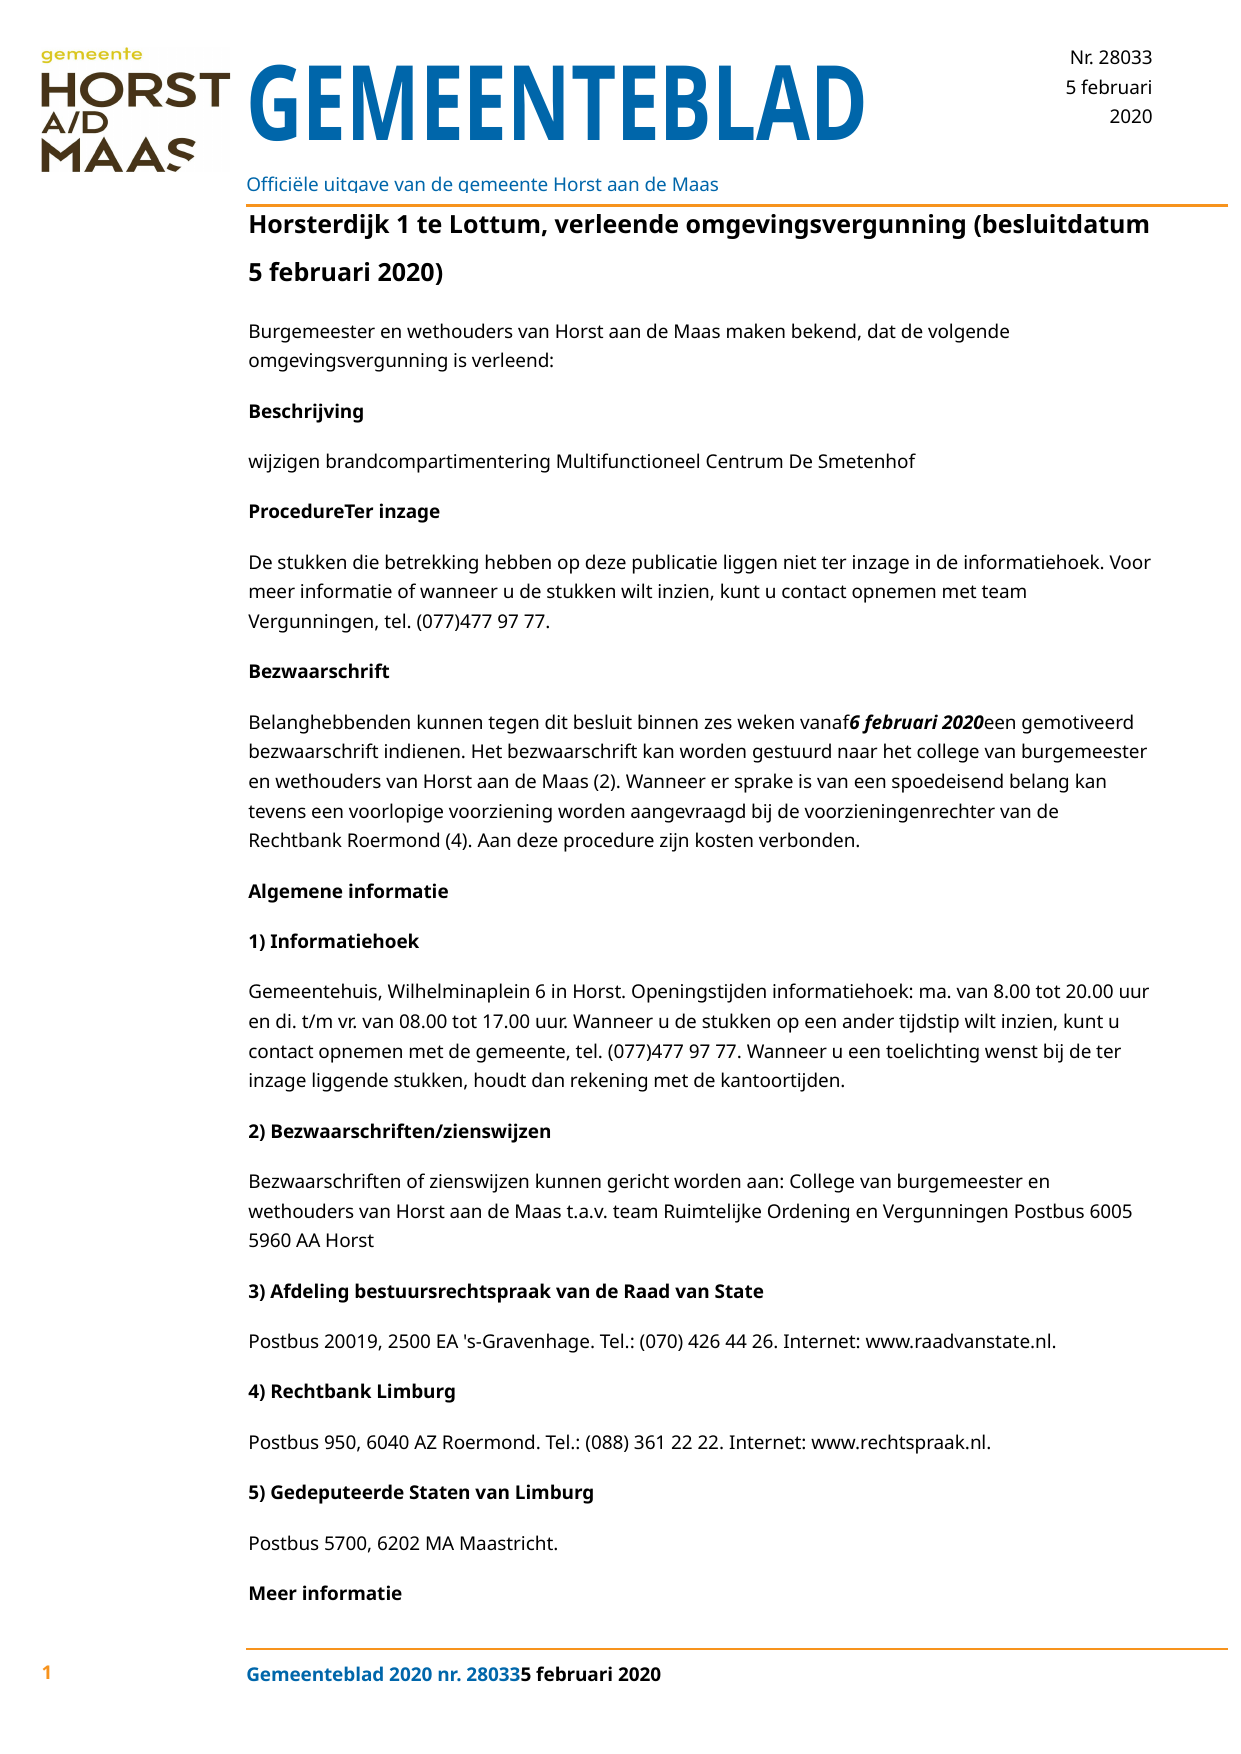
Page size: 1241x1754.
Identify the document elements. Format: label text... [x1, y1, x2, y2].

text Bezwaarschriften of zienswijzen kunnen gericht worden aan: College van burgemeester en wethouders van Horst aan de Maas t.a.v. team Ruimtelijke Ordening en Vergunningen Postbus 6005 5960 AA Horst [248, 1168, 1152, 1253]
text ProcedureTer inzage [248, 499, 1152, 524]
text 3) Afdeling bestuursrechtspraak van de Raad van State [248, 1278, 1152, 1304]
text Horsterdijk 1 te Lottum, verleende omgevingsvergunning (besluitdatum 5 februari 2020) [248, 207, 1152, 288]
text Algemene informatie [248, 878, 1152, 904]
text Bezwaarschrift [248, 659, 1152, 684]
text 4) Rechtbank Limburg [248, 1379, 1152, 1404]
text Burgemeester en wethouders van Horst aan de Maas maken bekend, dat de volgende omgevingsvergunning is verleend: [248, 318, 1152, 373]
text Belanghebbenden kunnen tegen dit besluit binnen zes weken vanaf6 februari 2020een gemotiveerd bezwaarschrift indienen. Het bezwaarschrift kan worden gestuurd naar het college van burgemeester en wethouders van Horst aan de Maas (2). Wanneer er sprake is van een spoedeisend belang kan tevens een voorlopige voorziening worden aangevraagd bij de voorzieningenrechter van de Rechtbank Roermond (4). Aan deze procedure zijn kosten verbonden. [248, 709, 1152, 853]
text 2) Bezwaarschriften/zienswijzen [248, 1118, 1152, 1144]
text 5) Gedeputeerde Staten van Limburg [248, 1479, 1152, 1505]
picture [41, 47, 231, 172]
text wijzigen brandcompartimentering Multifunctioneel Centrum De Smetenhof [248, 448, 1152, 474]
text Postbus 5700, 6202 MA Maastricht. [248, 1530, 1152, 1556]
text Postbus 20019, 2500 EA 's-Gravenhage. Tel.: (070) 426 44 26. Internet: www.raadvanstate.nl. [248, 1328, 1152, 1354]
text De stukken die betrekking hebben op deze publicatie liggen niet ter inzage in de informatiehoek. Voor meer informatie of wanneer u de stukken wilt inzien, kunt u contact opnemen met team Vergunningen, tel. (077)477 97 77. [248, 549, 1152, 634]
text Gemeentehuis, Wilhelminaplein 6 in Horst. Openingstijden informatiehoek: ma. van 8.00 tot 20.00 uur en di. t/m vr. van 08.00 tot 17.00 uur. Wanneer u de stukken op een ander tijdstip wilt inzien, kunt u contact opnemen met de gemeente, tel. (077)477 97 77. Wanneer u een toelichting wenst bij de ter inzage liggende stukken, houdt dan rekening met de kantoortijden. [248, 979, 1152, 1093]
text Postbus 950, 6040 AZ Roermond. Tel.: (088) 361 22 22. Internet: www.rechtspraak.nl. [248, 1429, 1152, 1455]
text 1) Informatiehoek [248, 928, 1152, 954]
text Beschrijving [248, 398, 1152, 424]
text Meer informatie [248, 1580, 1152, 1606]
